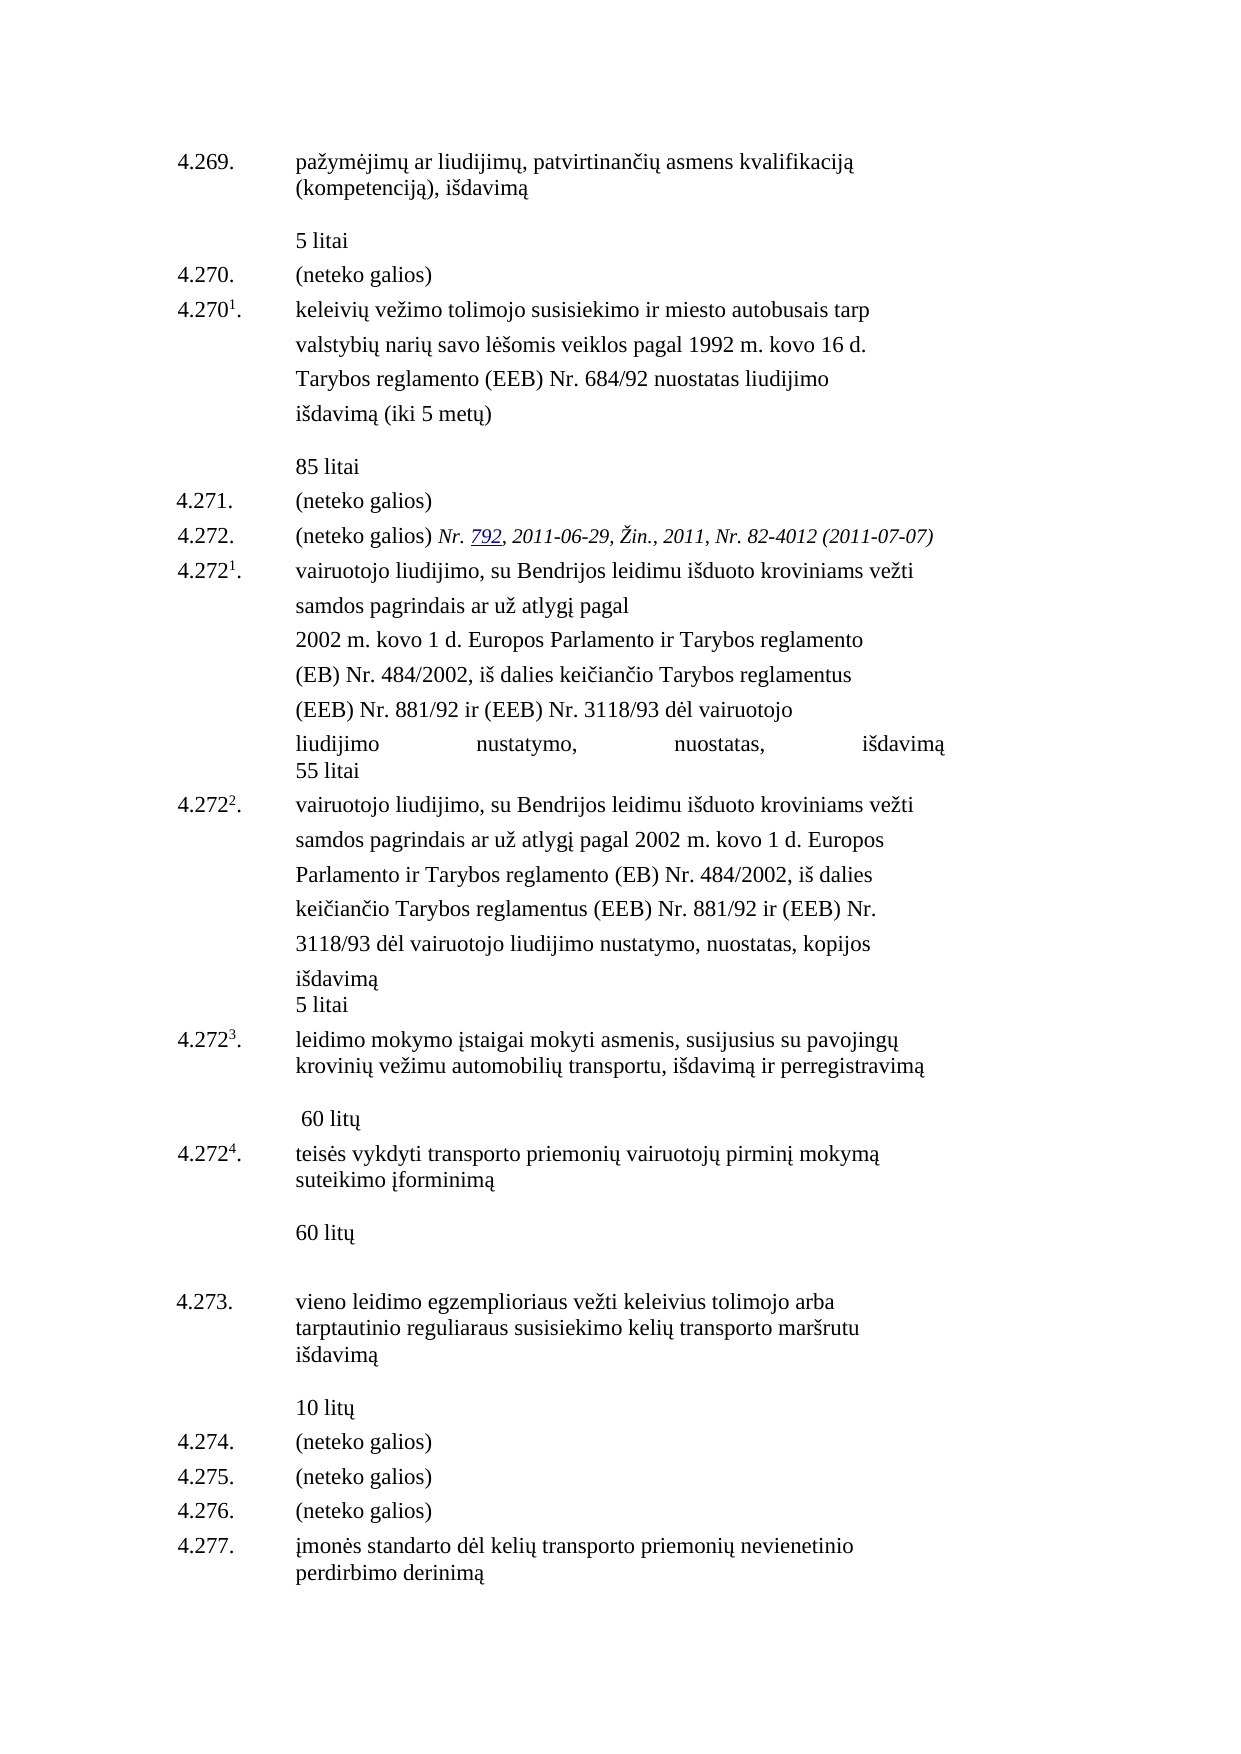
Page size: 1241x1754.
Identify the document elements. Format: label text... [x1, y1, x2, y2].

text samdos pagrindais ar už atlygį pagal 2002 m. kovo 1 d. Europos [177, 826, 945, 852]
text 4.2722. vairuotojo liudijimo, su Bendrijos leidimu išduoto kroviniams vežti [177, 791, 945, 818]
text 4.276. (neteko galios) [177, 1498, 945, 1524]
text 4.270. (neteko galios) [177, 261, 945, 288]
subtitle liudijimo nustatymo, nuostatas, išdavimą 55 litai [177, 730, 945, 783]
text keičiančio Tarybos reglamentus (EEB) Nr. 881/92 ir (EEB) Nr. [177, 896, 945, 922]
text 4.277. įmonės standarto dėl kelių transporto priemonių nevienetinio perdirbimo derinimą [177, 1532, 930, 1585]
subtitle 2002 m. kovo 1 d. Europos Parlamento ir Tarybos reglamento [177, 626, 945, 653]
text 4.273. vieno leidimo egzemplioriaus vežti keleivius tolimojo arba tarptautinio reguliaraus susisiekimo kelių transporto maršrutu išdavimą 10 litų [176, 1288, 945, 1420]
subtitle (EB) Nr. 484/2002, iš dalies keičiančio Tarybos reglamentus [177, 661, 945, 687]
subtitle samdos pagrindais ar už atlygį pagal [177, 592, 945, 618]
text 3118/93 dėl vairuotojo liudijimo nustatymo, nuostatas, kopijos [177, 930, 945, 957]
text 4.275. (neteko galios) [177, 1463, 945, 1489]
text 4.274. (neteko galios) [177, 1428, 945, 1454]
text 4.2724. teisės vykdyti transporto priemonių vairuotojų pirminį mokymą suteikimo įforminimą 60 litų [177, 1140, 930, 1245]
text 4.269. pažymėjimų ar liudijimų, patvirtinančių asmens kvalifikaciją (kompetenciją), išdavimą 5 litai [177, 148, 945, 253]
text valstybių narių savo lėšomis veiklos pagal 1992 m. kovo 16 d. [177, 331, 1122, 357]
subtitle 4.2721. vairuotojo liudijimo, su Bendrijos leidimu išduoto kroviniams vežti [177, 557, 945, 583]
text Tarybos reglamento (EEB) Nr. 684/92 nuostatas liudijimo [177, 366, 1122, 392]
subtitle (EEB) Nr. 881/92 ir (EEB) Nr. 3118/93 dėl vairuotojo [177, 696, 945, 722]
text 4.272. (neteko galios) Nr. 792, 2011-06-29, Žin., 2011, Nr. 82-4012 (2011-07-07) [177, 522, 945, 549]
text 4.2723. leidimo mokymo įstaigai mokyti asmenis, susijusius su pavojingų krovinių vežimu automobilių transportu, išdavimą ir perregistravimą 60 litų [177, 1026, 930, 1131]
text Parlamento ir Tarybos reglamento (EB) Nr. 484/2002, iš dalies [177, 861, 945, 887]
text 4.2701. keleivių vežimo tolimojo susisiekimo ir miesto autobusais tarp [177, 296, 1122, 322]
text išdavimą (iki 5 metų) 85 litai [295, 400, 945, 479]
text išdavimą 5 litai [177, 965, 945, 1018]
text 4.271. (neteko galios) [176, 488, 945, 514]
